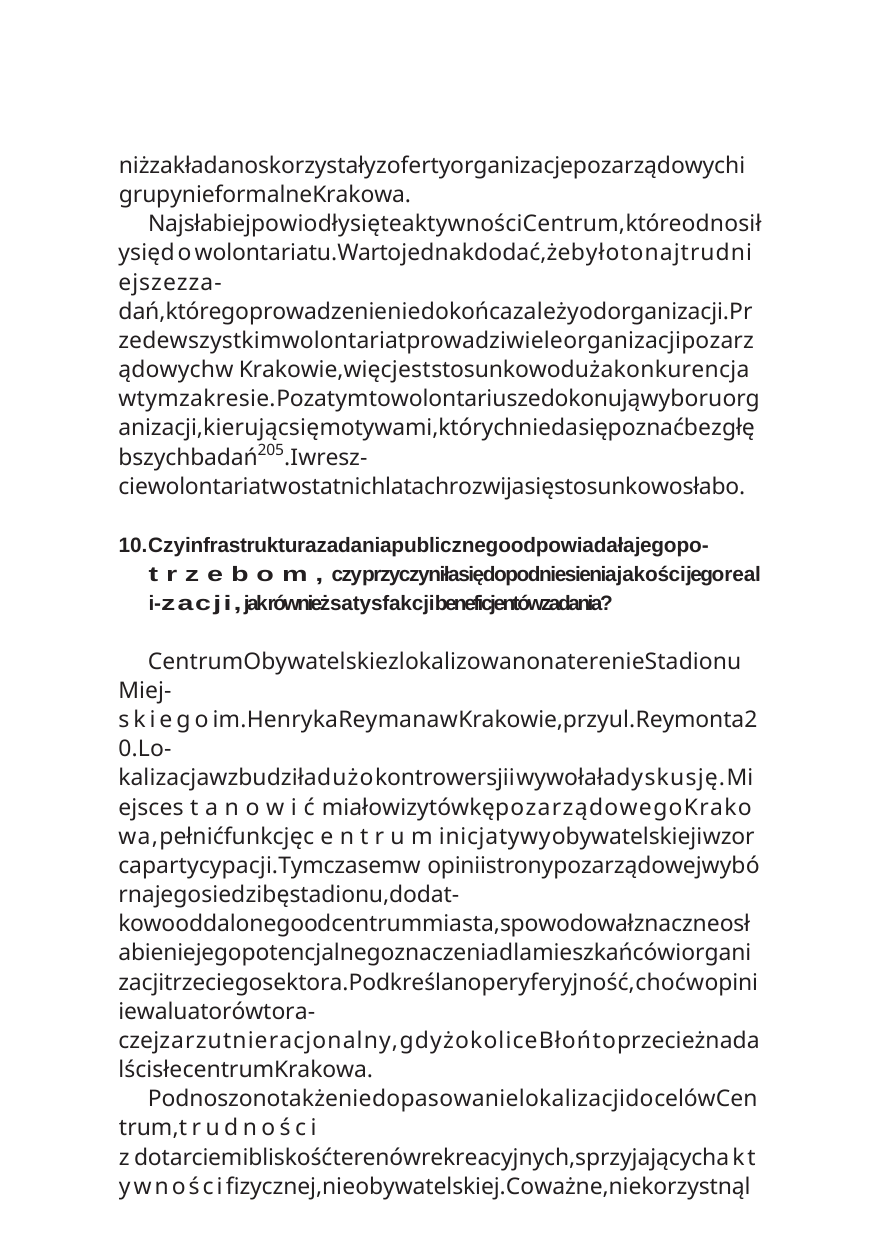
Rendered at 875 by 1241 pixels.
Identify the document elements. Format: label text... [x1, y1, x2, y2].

text PodnoszonotakżeniedopasowanielokalizacjidocelówCentrum,trudności zdotarciemibliskośćterenówrekreacyjnych,sprzyjającychaktywnościfizycznej,nieobywatelskiej.Coważne,niekorzystnąl [119, 1083, 762, 1200]
text CentrumObywatelskiezlokalizowanonaterenieStadionuMiej-skiegoim.HenrykaReymanawKrakowie,przyul.Reymonta20.Lo-kalizacjawzbudziładużokontrowersjiiwywołaładyskusję.MiejscestanowićmiałowizytówkępozarządowegoKrakowa,pełnićfunkcjęcentruminicjatywyobywatelskiejiwzorcapartycypacji.Tymczasemwopiniistronypozarządowejwybórnajegosiedzibęstadionu,dodat-kowooddalonegoodcentrummiasta,spowodowałznaczneosłabieniejegopotencjalnegoznaczeniadlamieszkańcówiorganizacjitrzeciegosektora.Podkreślanoperyferyjność,choćwopiniiewaluatorówtora-czejzarzutnieracjonalny,gdyżokoliceBłońtoprzecieżnadalścisłecentrumKrakowa. [118, 646, 762, 1083]
list Czyinfrastrukturazadaniapublicznegoodpowiadałajegopo-trzebom,czyprzyczyniłasiędopodniesieniajakościjegoreali-zacji,jakrównieżsatysfakcjibeneficjentówzadania? [118, 533, 762, 615]
text NajsłabiejpowiodłysięteaktywnościCentrum,któreodnosiłysiędowolontariatu.Wartojednakdodać,żebyłotonajtrudniejszezza-dań,któregoprowadzenieniedokońcazależyodorganizacji.PrzedewszystkimwolontariatprowadziwieleorganizacjipozarządowychwKrakowie,więcjeststosunkowodużakonkurencjawtymzakresie.Pozatymtowolontariuszedokonująwyboruorganizacji,kierującsięmotywami,którychniedasiępoznaćbezgłębszychbadań205.Iwresz-ciewolontariatwostatnichlatachrozwijasięstosunkowosłabo. [118, 208, 762, 500]
text niżzakładanoskorzystałyzofertyorganizacjepozarządowychigrupynieformalneKrakowa. [119, 150, 758, 208]
